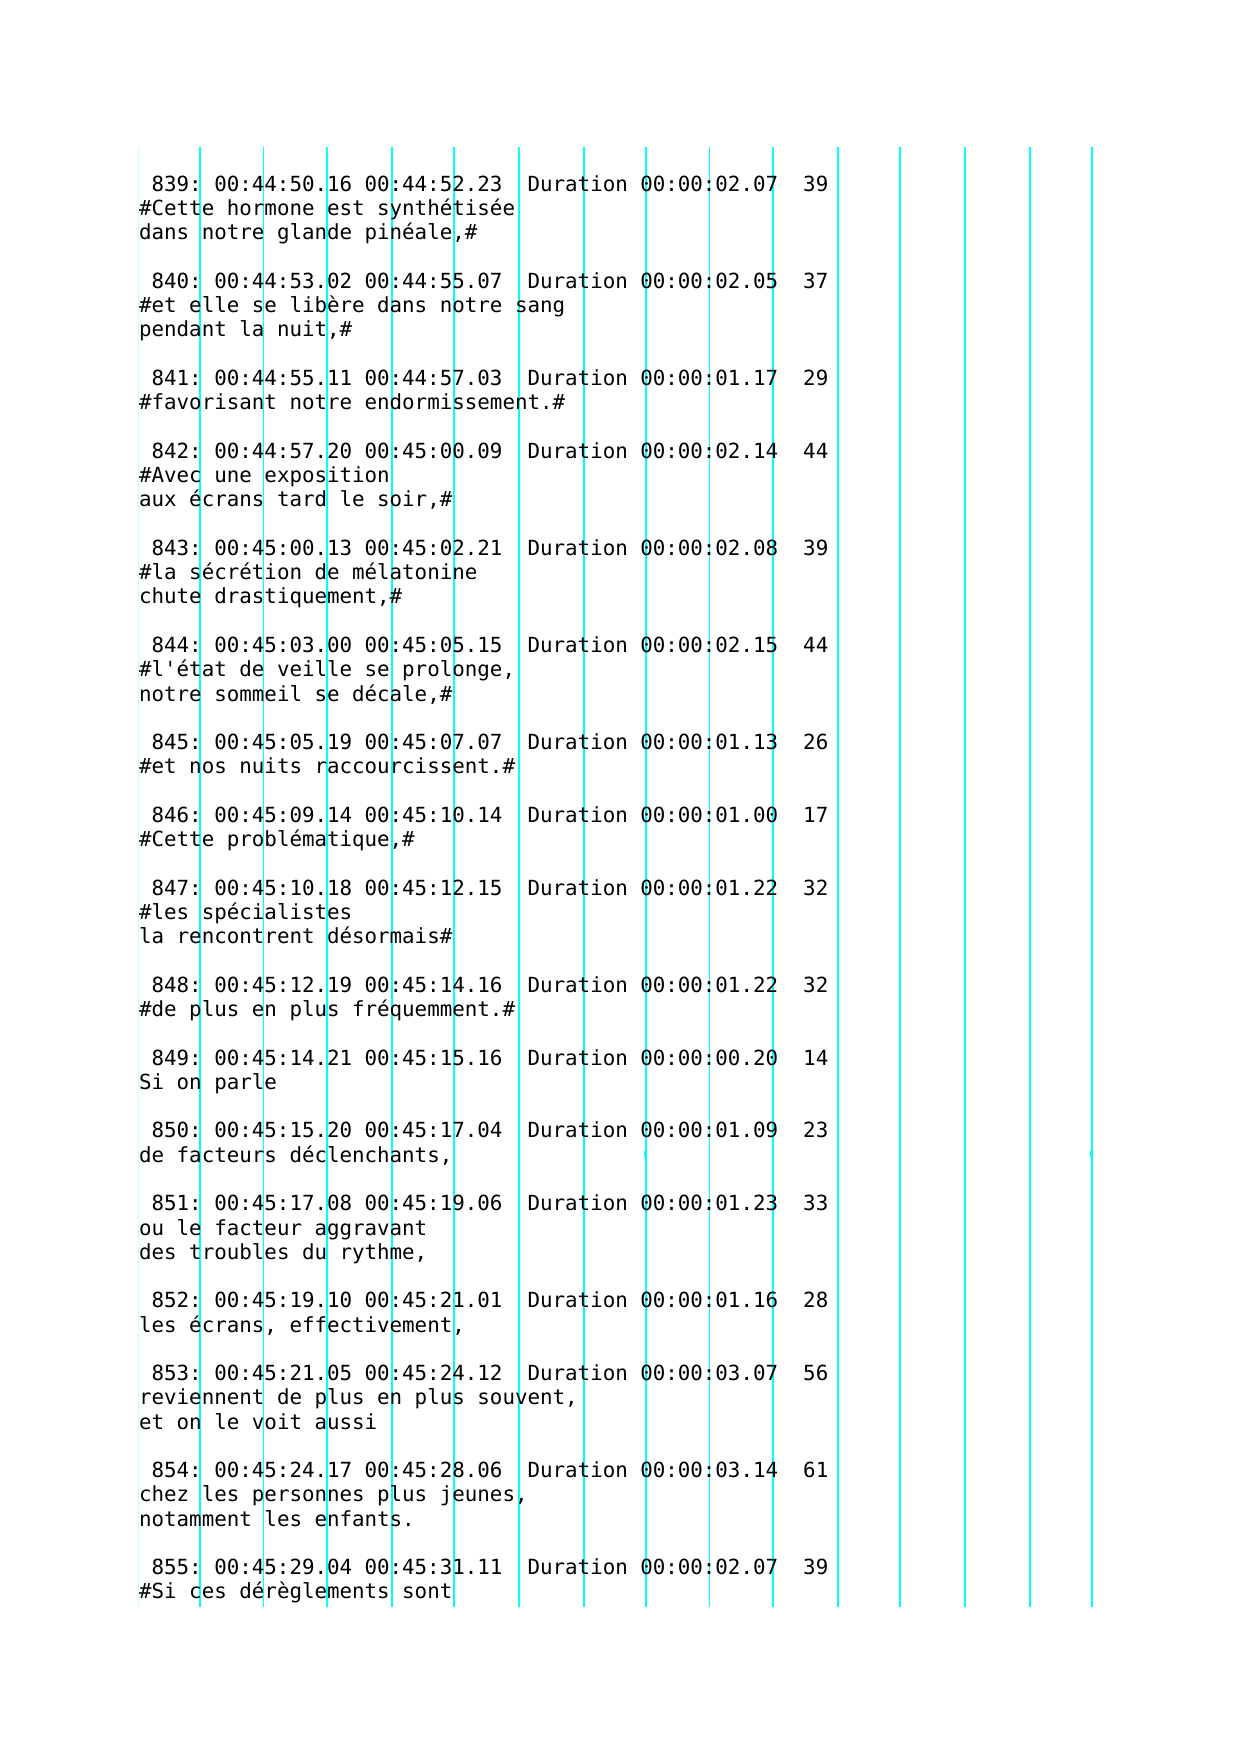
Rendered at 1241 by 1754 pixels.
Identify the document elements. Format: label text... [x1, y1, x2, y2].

text 843: 00:45:00.13 00:45:02.21 Duration 00:00:02.08 39 [139, 536, 1101, 560]
text #la sécrétion de mélatonine [139, 560, 1101, 584]
text 854: 00:45:24.17 00:45:28.06 Duration 00:00:03.14 61 [139, 1458, 1101, 1482]
text la rencontrent désormais# [139, 924, 1101, 948]
text reviennent de plus en plus souvent, [139, 1385, 1101, 1410]
text 847: 00:45:10.18 00:45:12.15 Duration 00:00:01.22 32 [139, 876, 1101, 900]
text 841: 00:44:55.11 00:44:57.03 Duration 00:00:01.17 29 [139, 366, 1101, 390]
text chez les personnes plus jeunes, [139, 1482, 1101, 1507]
picture [138, 147, 1102, 1607]
text #Si ces dérèglements sont [139, 1579, 1101, 1604]
text ou le facteur aggravant [139, 1216, 1101, 1240]
text #de plus en plus fréquemment.# [139, 997, 1101, 1021]
text 840: 00:44:53.02 00:44:55.07 Duration 00:00:02.05 37 [139, 269, 1101, 293]
text Si on parle [139, 1070, 1101, 1094]
text #Cette problématique,# [139, 827, 1101, 851]
text #Avec une exposition [139, 463, 1101, 487]
text #et elle se libère dans notre sang [139, 293, 1101, 317]
text des troubles du rythme, [139, 1240, 1101, 1264]
text #l'état de veille se prolonge, [139, 657, 1101, 682]
text 845: 00:45:05.19 00:45:07.07 Duration 00:00:01.13 26 [139, 730, 1101, 754]
text 839: 00:44:50.16 00:44:52.23 Duration 00:00:02.07 39 [139, 172, 1101, 196]
text notamment les enfants. [139, 1507, 1101, 1531]
text dans notre glande pinéale,# [139, 220, 1101, 245]
text 846: 00:45:09.14 00:45:10.14 Duration 00:00:01.00 17 [139, 803, 1101, 827]
text 849: 00:45:14.21 00:45:15.16 Duration 00:00:00.20 14 [139, 1046, 1101, 1070]
text pendant la nuit,# [139, 317, 1101, 342]
text notre sommeil se décale,# [139, 682, 1101, 706]
text 848: 00:45:12.19 00:45:14.16 Duration 00:00:01.22 32 [139, 973, 1101, 997]
text les écrans, effectivement, [139, 1313, 1101, 1337]
text aux écrans tard le soir,# [139, 487, 1101, 512]
text 853: 00:45:21.05 00:45:24.12 Duration 00:00:03.07 56 [139, 1361, 1101, 1385]
text 850: 00:45:15.20 00:45:17.04 Duration 00:00:01.09 23 [139, 1118, 1101, 1143]
text de facteurs déclenchants, [139, 1143, 1101, 1167]
text 851: 00:45:17.08 00:45:19.06 Duration 00:00:01.23 33 [139, 1191, 1101, 1216]
text #favorisant notre endormissement.# [139, 390, 1101, 414]
text 844: 00:45:03.00 00:45:05.15 Duration 00:00:02.15 44 [139, 633, 1101, 657]
text #Cette hormone est synthétisée [139, 196, 1101, 220]
text #et nos nuits raccourcissent.# [139, 754, 1101, 779]
text 852: 00:45:19.10 00:45:21.01 Duration 00:00:01.16 28 [139, 1288, 1101, 1313]
text chute drastiquement,# [139, 584, 1101, 609]
text 842: 00:44:57.20 00:45:00.09 Duration 00:00:02.14 44 [139, 439, 1101, 463]
text 855: 00:45:29.04 00:45:31.11 Duration 00:00:02.07 39 [139, 1555, 1101, 1579]
text #les spécialistes [139, 900, 1101, 924]
text et on le voit aussi [139, 1410, 1101, 1434]
